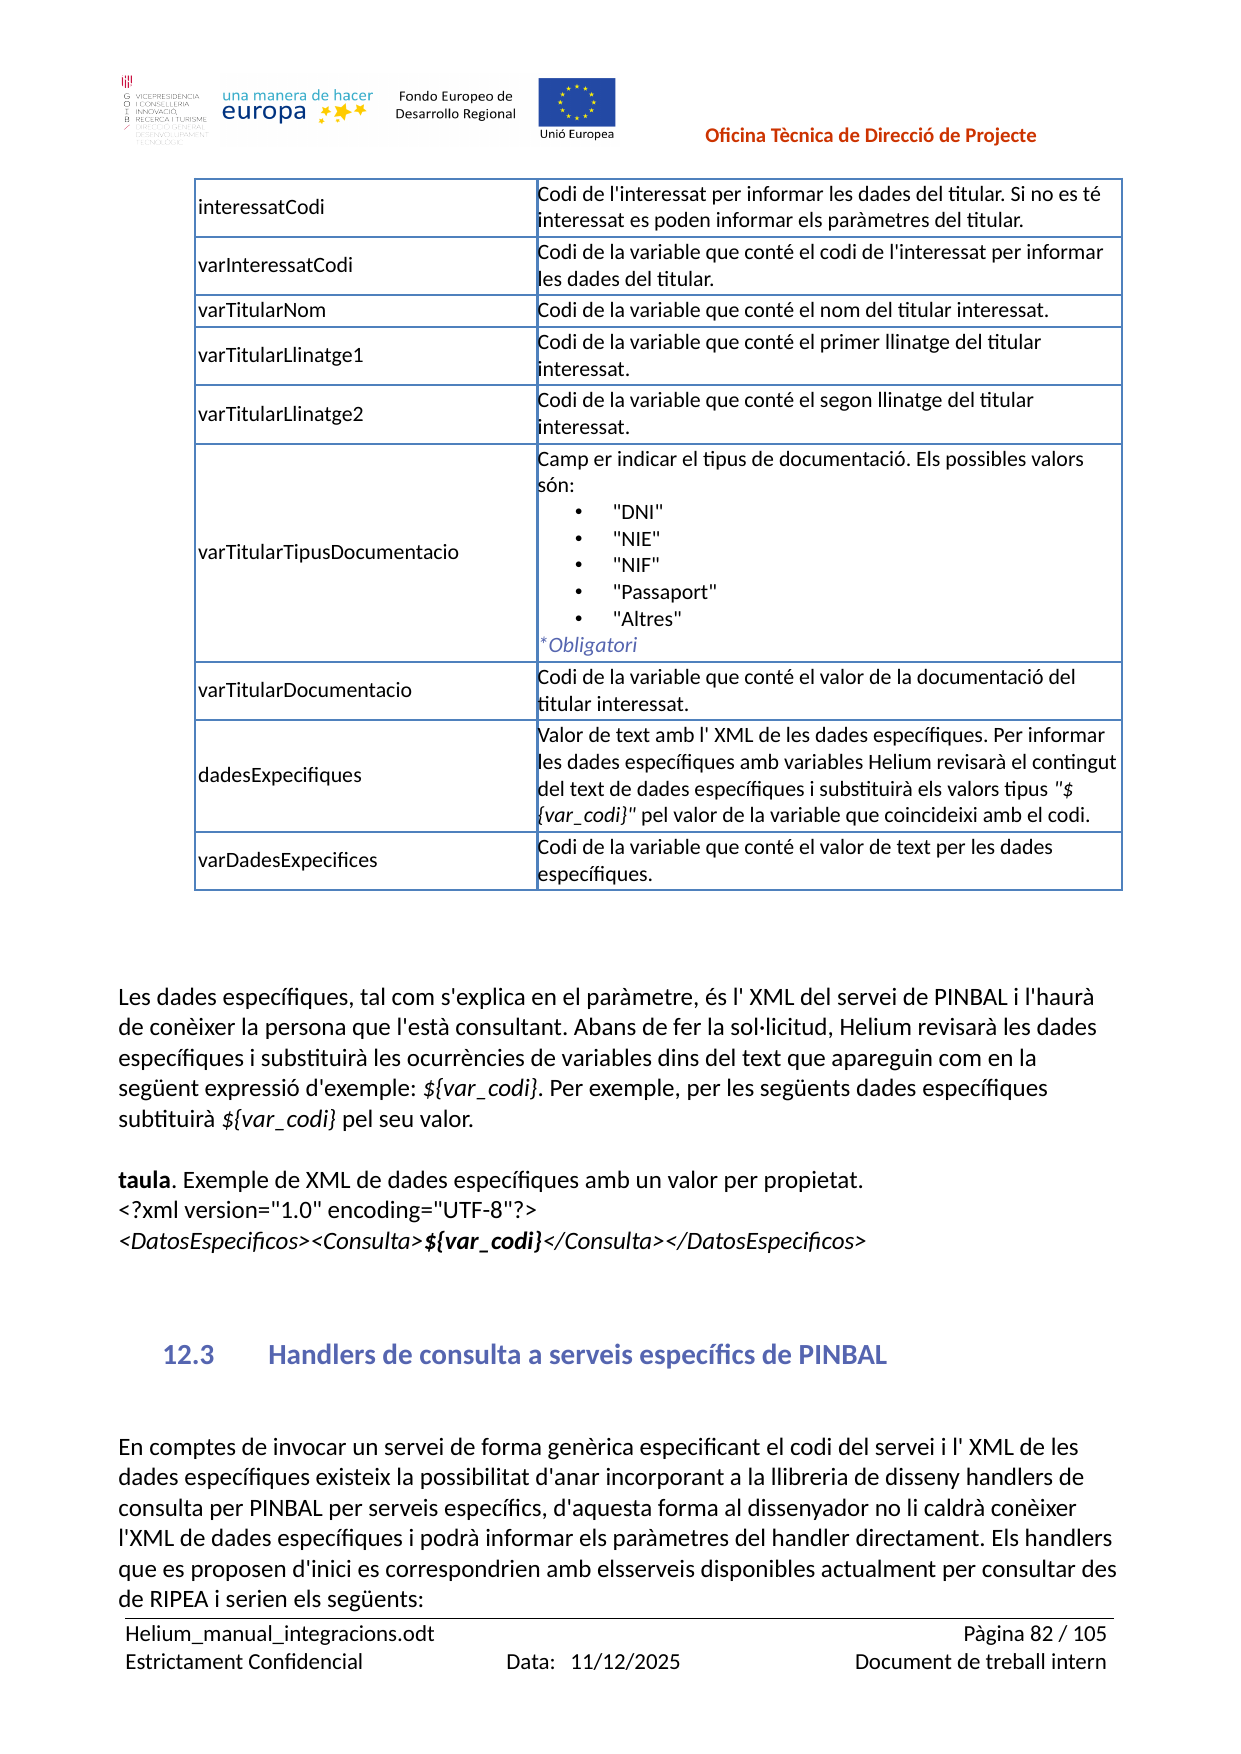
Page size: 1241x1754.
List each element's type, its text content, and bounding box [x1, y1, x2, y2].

table_cell varTitularNom [196, 296, 536, 326]
text En comptes de invocar un servei de forma genèrica especificant el codi del servei i l' XML de les dades específiques existeix la possibilitat d'anar incorporant a la llibreria de disseny handlers de consulta per PINBAL per serveis específics, d'aquesta forma al dissenyador no li caldrà conèixer l'XML de dades específiques i podrà informar els paràmetres del handler directament. Els handlers que es proposen d'inici es correspondrien amb elsserveis disponibles actualment per consultar des de RIPEA i serien els següents: [118, 1431, 1122, 1614]
table_cell varTitularDocumentacio [196, 663, 536, 719]
table_cell Camp er indicar el tipus de documentació. Els possibles valors són: "DNI" "NIE" "NIF" "Passaport" "Altres" *Obligatori [539, 445, 1121, 661]
text <DatosEspecificos><Consulta>${var_codi}</Consulta></DatosEspecificos> [118, 1225, 1122, 1256]
table_cell varTitularTipusDocumentacio [196, 445, 536, 661]
table_cell varInteressatCodi [196, 238, 536, 294]
table_cell Codi de la variable que conté el nom del titular interessat. [539, 296, 1121, 326]
table_cell varTitularLlinatge1 [196, 328, 536, 384]
table_cell dadesExpecifiques [196, 721, 536, 831]
picture [219, 73, 621, 147]
table_cell Codi de la variable que conté el codi de l'interessat per informar les dades del titular. [539, 238, 1121, 294]
table_cell Codi de la variable que conté el primer llinatge del titular interessat. [539, 328, 1121, 384]
text taula. Exemple de XML de dades específiques amb un valor per propietat. [118, 1164, 1122, 1194]
table_cell interessatCodi [196, 180, 536, 236]
table_cell varDadesExpecifices [196, 833, 536, 889]
text <?xml version="1.0" encoding="UTF-8"?> [118, 1194, 1122, 1225]
table_cell Codi de la variable que conté el valor de text per les dades específiques. [539, 833, 1121, 889]
table_cell Codi de l'interessat per informar les dades del titular. Si no es té interessat es poden informar els paràmetres del titular. [539, 180, 1121, 236]
table_cell Valor de text amb l' XML de les dades específiques. Per informar les dades específiques amb variables Helium revisarà el contingut del text de dades específiques i substituirà els valors tipus "${var_codi}" pel valor de la variable que coincideixi amb el codi. [539, 721, 1121, 831]
table_cell Codi de la variable que conté el valor de la documentació del titular interessat. [539, 663, 1121, 719]
picture [118, 73, 213, 147]
table_cell varTitularLlinatge2 [196, 386, 536, 443]
table_cell Codi de la variable que conté el segon llinatge del titular interessat. [539, 386, 1121, 443]
text Les dades específiques, tal com s'explica en el paràmetre, és l' XML del servei de PINBAL i l'haurà de conèixer la persona que l'està consultant. Abans de fer la sol·licitud, Helium revisarà les dades específiques i substituirà les ocurrències de variables dins del text que apareguin com en la següent expressió d'exemple: ${var_codi}. Per exemple, per les següents dades específiques subtituirà ${var_codi} pel seu valor. [118, 981, 1122, 1133]
subtitle Handlers de consulta a serveis específics de PINBAL [156, 1336, 1122, 1371]
